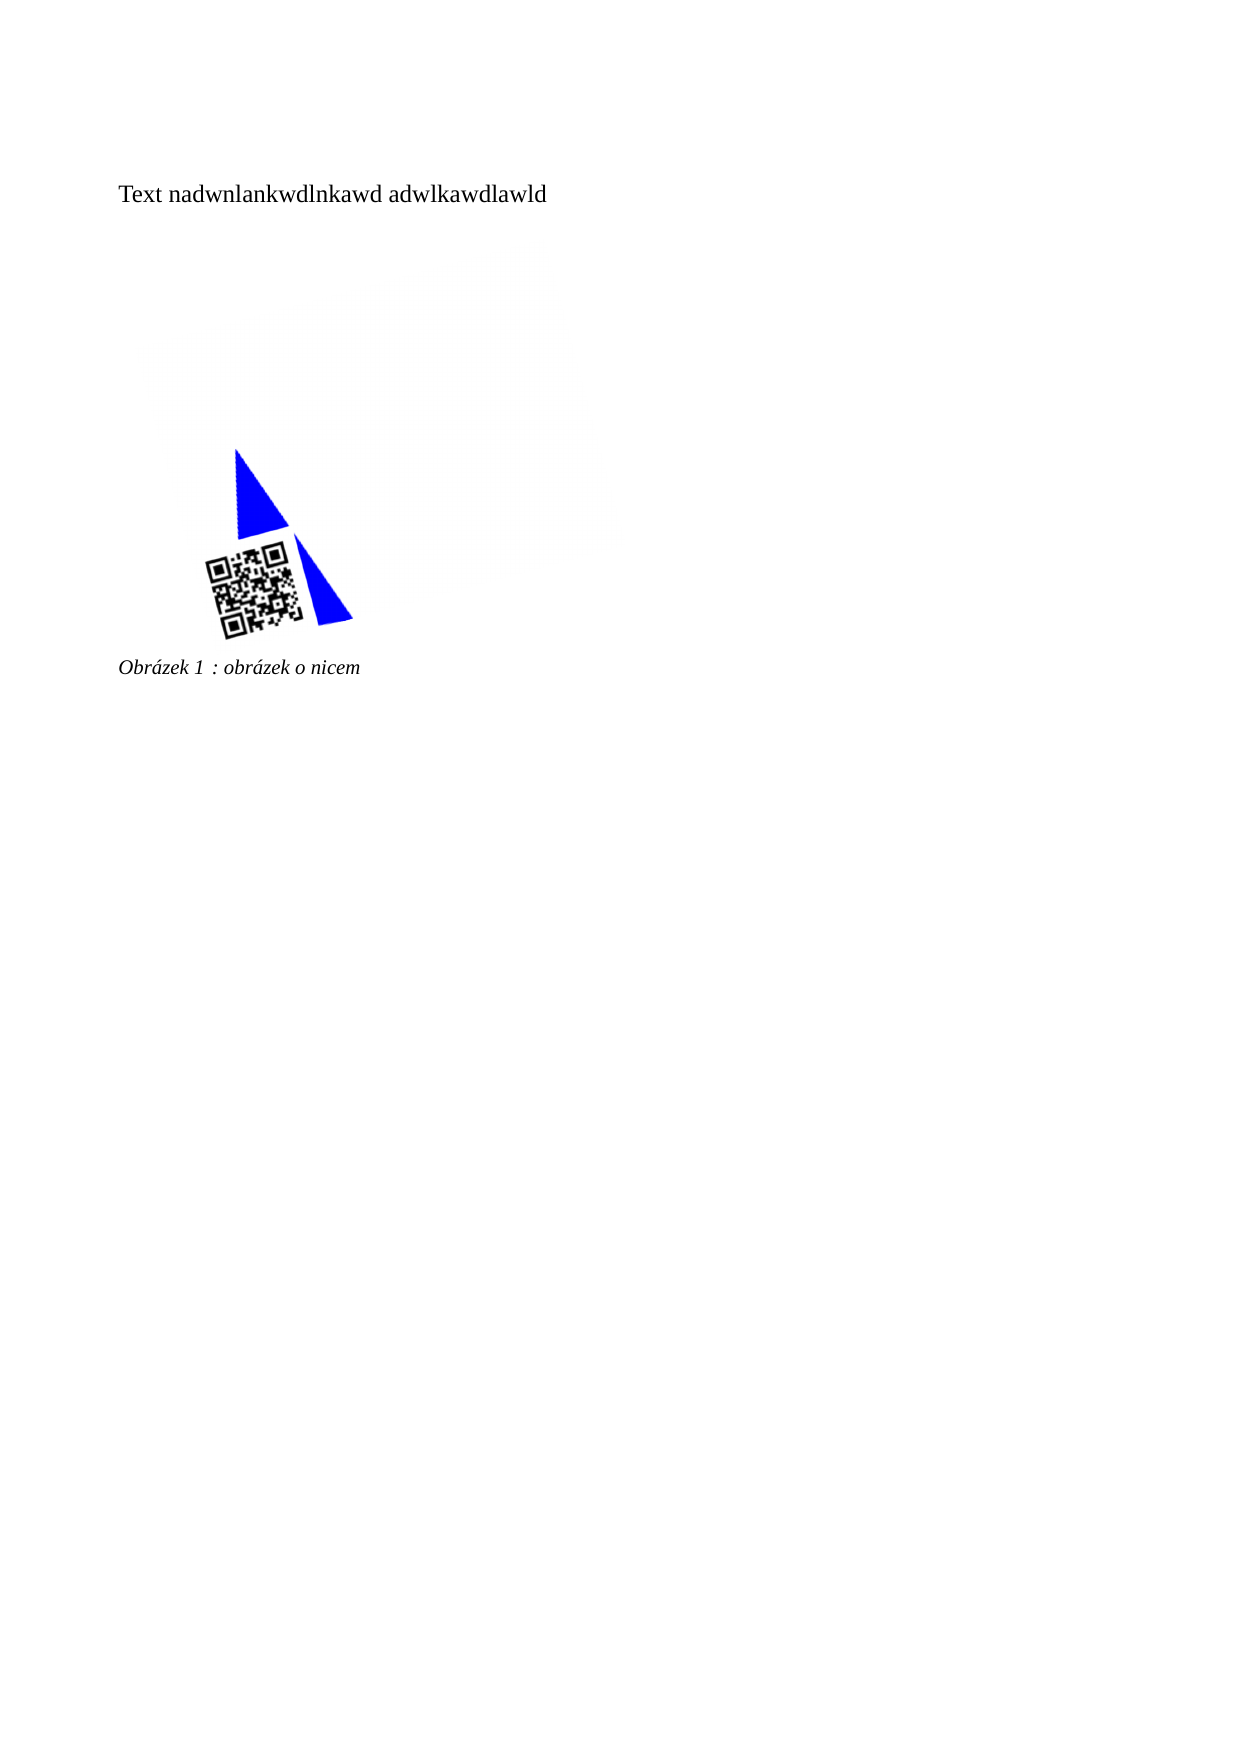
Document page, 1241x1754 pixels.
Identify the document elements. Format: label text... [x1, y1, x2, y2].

text Obrázek 1 : obrázek o nicem [118, 654, 1122, 679]
text Text nadwnlankwdlnkawd adwlkawdlawld [118, 179, 1122, 208]
picture [135, 239, 625, 654]
